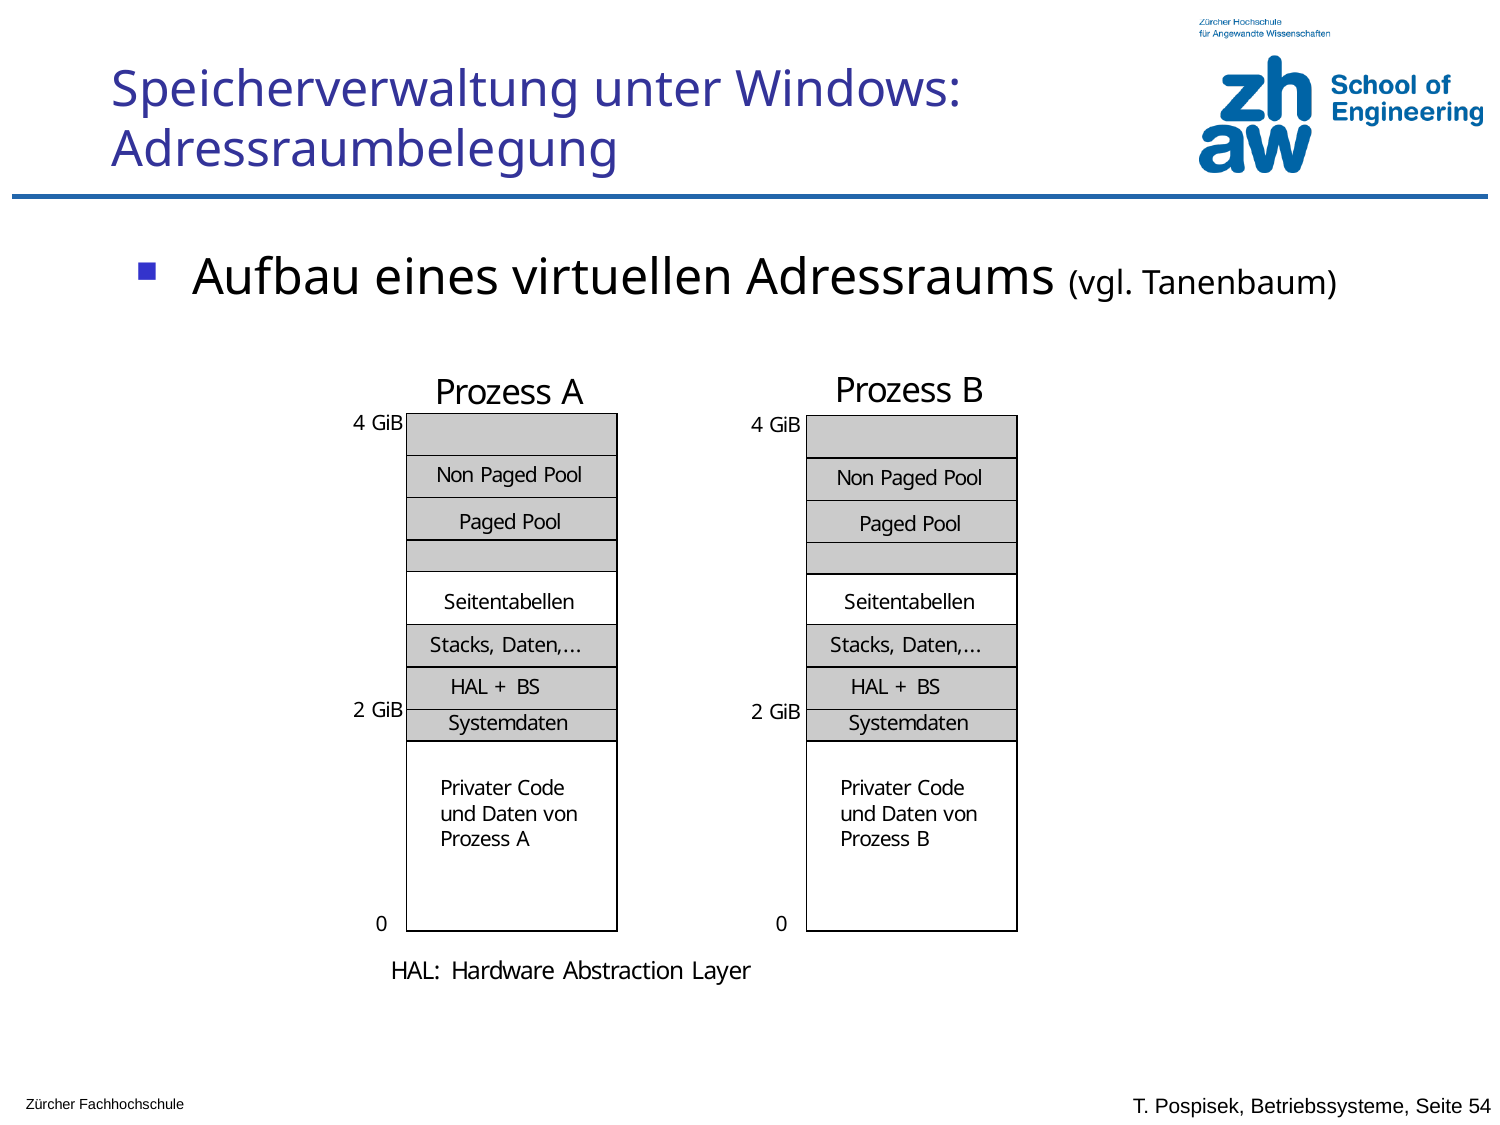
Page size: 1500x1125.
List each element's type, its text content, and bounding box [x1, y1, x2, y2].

list Aufbau eines virtuellen Adressraums (vgl. Tanenbaum) [120, 237, 1400, 313]
title Speicherverwaltung unter Windows: Adressraumbelegung [96, 71, 1375, 185]
picture [1199, 19, 1483, 173]
picture [335, 347, 1082, 996]
